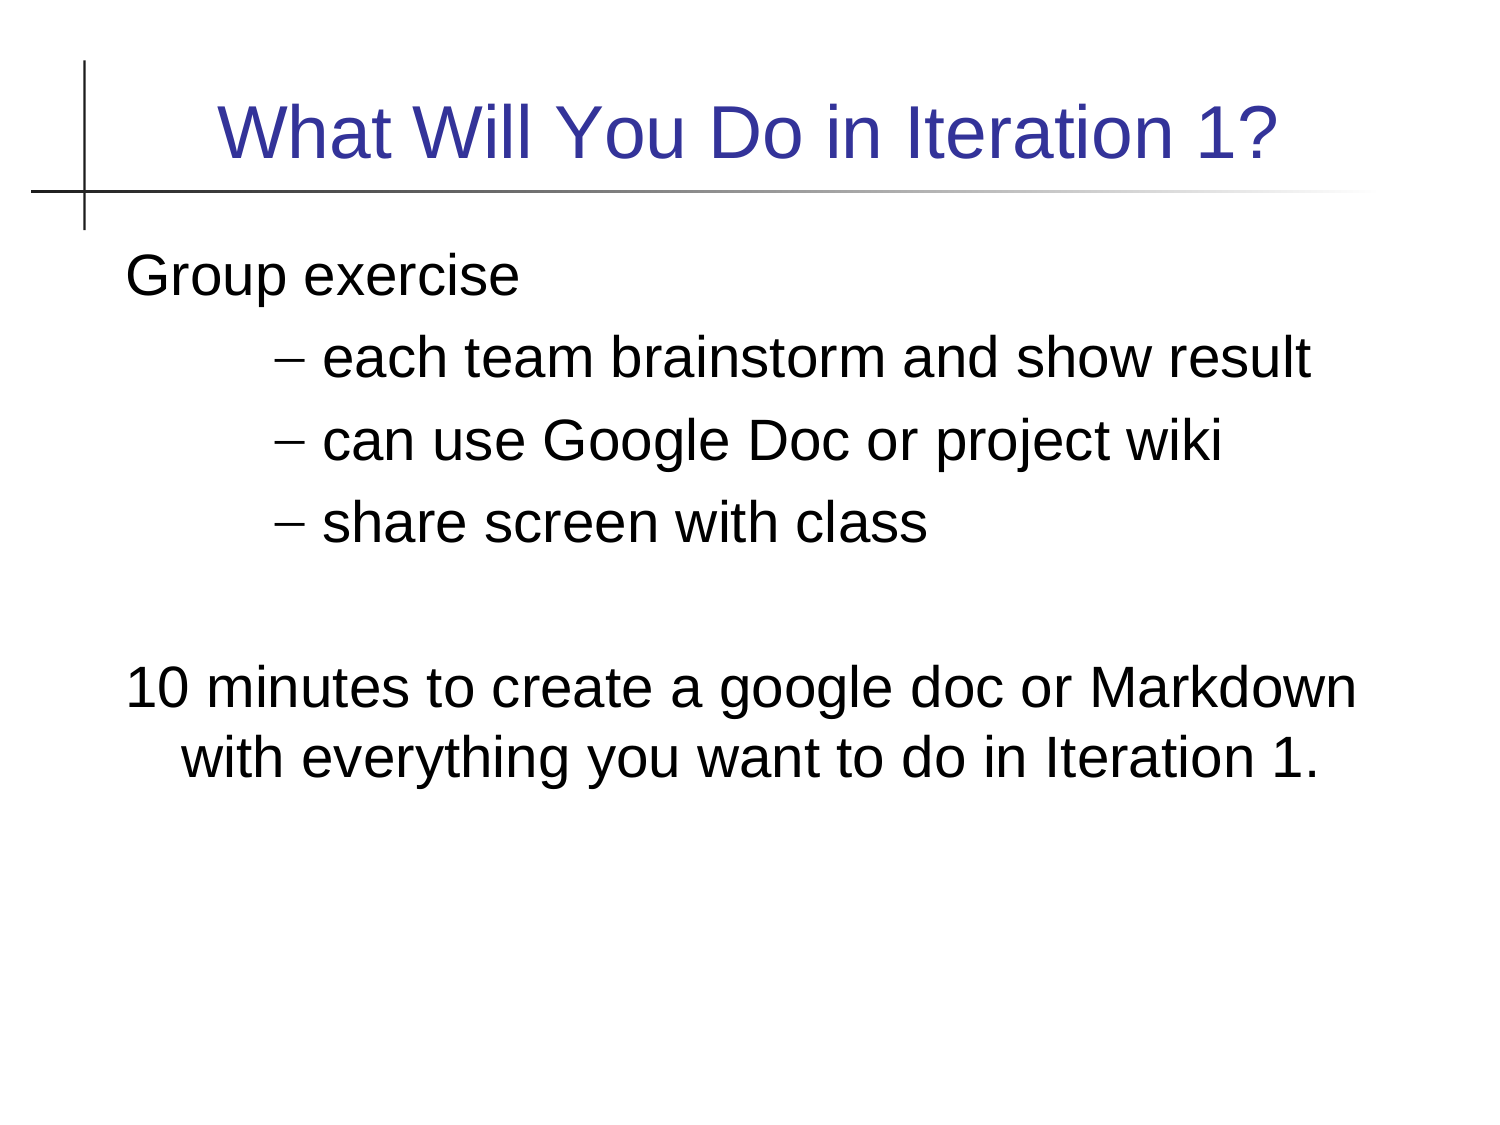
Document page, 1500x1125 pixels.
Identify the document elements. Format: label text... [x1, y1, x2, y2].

list Group exercise each team brainstorm and show result can use Google Doc or project wiki share screen with class 10 minutes to create a google doc or Markdown with everything you want to do in Iteration 1. [110, 229, 1408, 1006]
title What Will You Do in Iteration 1? [100, 42, 1397, 182]
